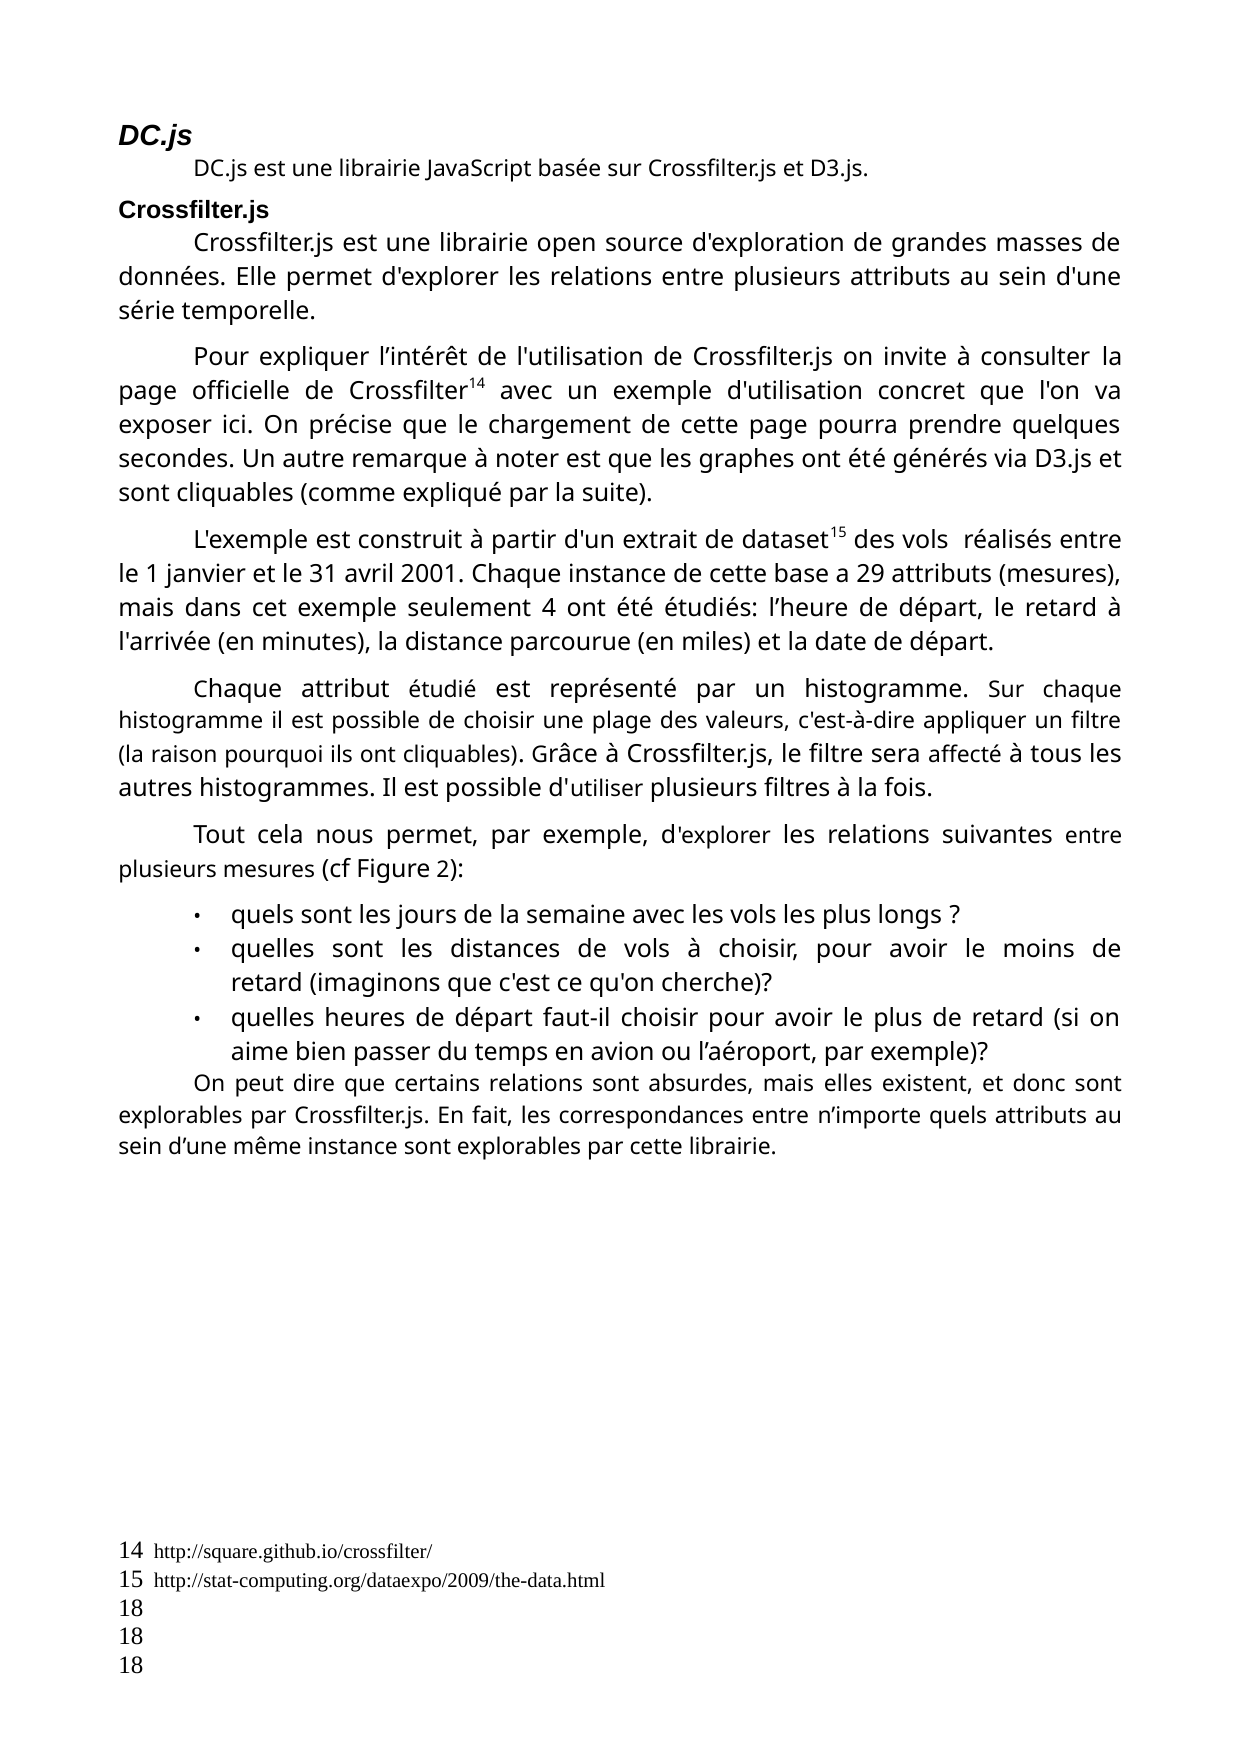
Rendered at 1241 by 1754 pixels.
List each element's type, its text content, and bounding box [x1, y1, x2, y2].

text http://stat-computing.org/dataexpo/2009/the-data.html [118, 1564, 1122, 1593]
text Pour expliquer l’intérêt de l'utilisation de Crossfilter.js on invite à consulter la page officielle de Crossfilter avec un exemple d'utilisation concret que l'on va exposer ici. On précise que le chargement de cette page pourra prendre quelques secondes. Un autre remarque à noter est que les graphes ont été générés via D3.js et sont cliquables (comme expliqué par la suite). [118, 339, 1122, 509]
list quelles sont les distances de vols à choisir, pour avoir le moins de retard (imaginons que c'est ce qu'on cherche)? [193, 931, 1122, 999]
text Chaque attribut étudié est représenté par un histogramme. Sur chaque histogramme il est possible de choisir une plage des valeurs, c'est-à-dire appliquer un filtre (la raison pourquoi ils ont cliquables). Grâce à Crossfilter.js, le filtre sera affecté à tous les autres histogrammes. Il est possible d'utiliser plusieurs filtres à la fois. [118, 670, 1122, 804]
text On peut dire que certains relations sont absurdes, mais elles existent, et donc sont explorables par Crossfilter.js. En fait, les correspondances entre n’importe quels attributs au sein d’une même instance sont explorables par cette librairie. [118, 1067, 1122, 1161]
text Tout cela nous permet, par exemple, d'explorer les relations suivantes entre plusieurs mesures (cf Figure 2): [118, 816, 1122, 884]
text http://square.github.io/crossfilter/ [118, 1535, 1122, 1564]
text DC.js est une librairie JavaScript basée sur Crossfilter.js et D3.js. [118, 152, 1122, 183]
text L'exemple est construit à partir d'un extrait de dataset des vols réalisés entre le 1 janvier et le 31 avril 2001. Chaque instance de cette base a 29 attributs (mesures), mais dans cet exemple seulement 4 ont été étudiés: l’heure de départ, le retard à l'arrivée (en minutes), la distance parcourue (en miles) et la date de départ. [118, 522, 1122, 658]
list quels sont les jours de la semaine avec les vols les plus longs ? [193, 897, 1122, 931]
subtitle DC.js [118, 118, 1122, 152]
text Crossfilter.js est une librairie open source d'exploration de grandes masses de données. Elle permet d'explorer les relations entre plusieurs attributs au sein d'une série temporelle. [118, 224, 1122, 326]
list quelles heures de départ faut-il choisir pour avoir le plus de retard (si on aime bien passer du temps en avion ou l’aéroport, par exemple)? [193, 999, 1122, 1067]
subtitle Crossfilter.js [118, 195, 1122, 224]
